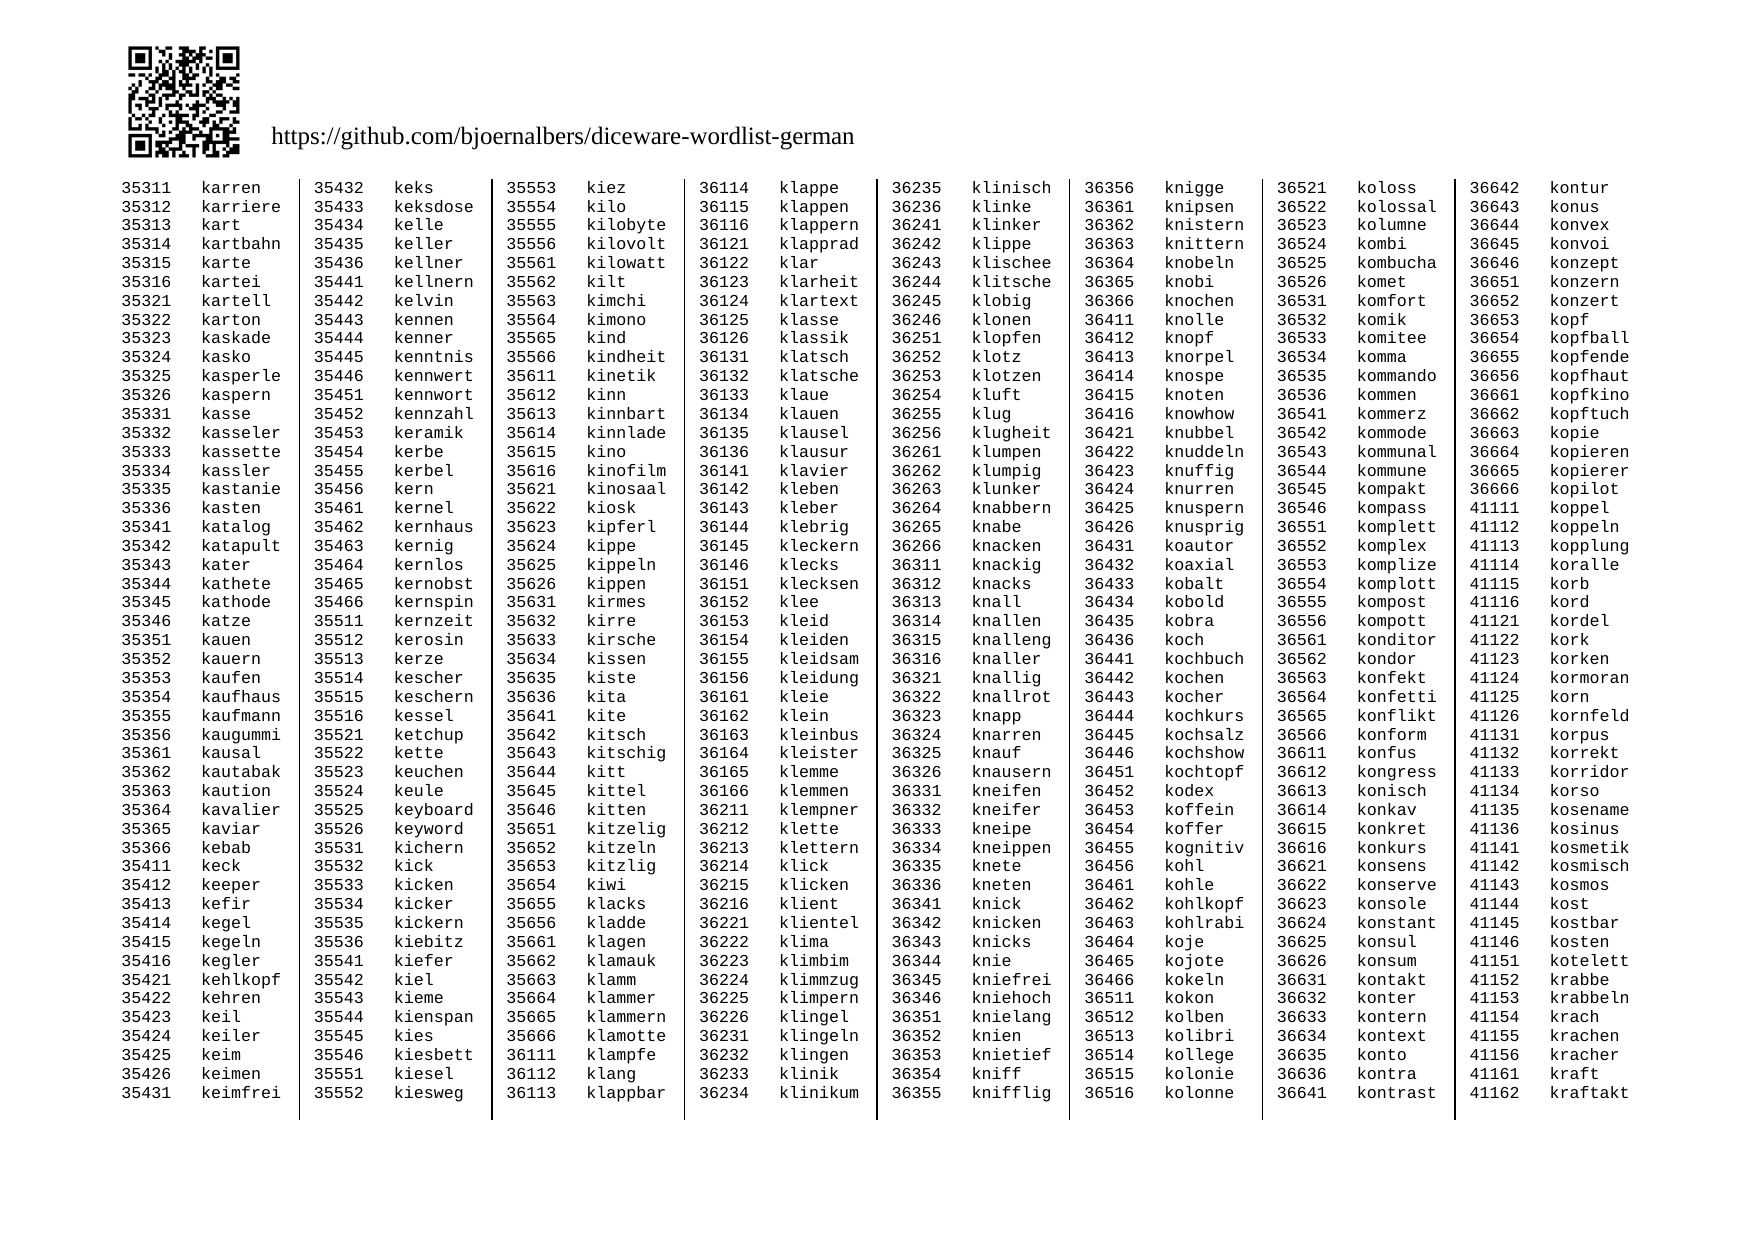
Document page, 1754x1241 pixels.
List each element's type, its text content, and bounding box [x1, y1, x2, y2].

picture [115, 33, 253, 171]
text 36116 klappern [699, 217, 862, 236]
text 36635 konto [1277, 1047, 1440, 1065]
text 36613 konisch [1277, 783, 1440, 801]
text 35632 kirre [506, 613, 669, 632]
text 36332 kneifer [891, 801, 1055, 820]
text 36664 kopieren [1469, 443, 1633, 462]
text 35436 kellner [314, 255, 477, 273]
text 36653 kopf [1469, 311, 1633, 330]
text 36262 klumpig [891, 462, 1055, 481]
text 36243 klischee [891, 255, 1055, 273]
text 41135 kosename [1469, 801, 1633, 820]
text 35666 klamotte [506, 1028, 669, 1047]
text 36122 klar [699, 255, 862, 273]
text 35336 kasten [121, 500, 284, 519]
text 35533 kicken [314, 877, 477, 896]
text 36245 klobig [891, 292, 1055, 311]
text 36213 klettern [699, 839, 862, 858]
text 36356 knigge [1084, 179, 1247, 198]
text 36363 knittern [1084, 236, 1247, 255]
text 35431 keimfrei [121, 1084, 284, 1103]
text 35633 kirsche [506, 632, 669, 651]
text 36354 kniff [891, 1065, 1055, 1084]
text 36625 konsul [1277, 933, 1440, 952]
text 35312 karriere [121, 198, 284, 217]
text 36146 klecks [699, 556, 862, 575]
text 36314 knallen [891, 613, 1055, 632]
text 41133 korridor [1469, 764, 1633, 783]
text 36235 klinisch [891, 179, 1055, 198]
text 35646 kitten [506, 801, 669, 820]
text 36133 klaue [699, 387, 862, 406]
text 36252 klotz [891, 349, 1055, 368]
text 36514 kollege [1084, 1047, 1247, 1065]
text 35544 kienspan [314, 1009, 477, 1028]
text 36132 klatsche [699, 368, 862, 387]
text 35554 kilo [506, 198, 669, 217]
text 35365 kaviar [121, 820, 284, 839]
text 41142 kosmisch [1469, 858, 1633, 877]
text 36131 klatsch [699, 349, 862, 368]
text 36435 kobra [1084, 613, 1247, 632]
text 35625 kippeln [506, 556, 669, 575]
text 35532 kick [314, 858, 477, 877]
text 36646 konzept [1469, 255, 1633, 273]
text 35342 katapult [121, 537, 284, 556]
text 35452 kennzahl [314, 406, 477, 424]
text 35613 kinnbart [506, 406, 669, 424]
text 36636 kontra [1277, 1065, 1440, 1084]
text 36212 klette [699, 820, 862, 839]
text 36444 kochkurs [1084, 707, 1247, 726]
text 35425 keim [121, 1047, 284, 1065]
text 35536 kiebitz [314, 933, 477, 952]
text 35346 katze [121, 613, 284, 632]
text 35626 kippen [506, 575, 669, 594]
text 36315 knalleng [891, 632, 1055, 651]
text 36331 kneifen [891, 783, 1055, 801]
text 36552 komplex [1277, 537, 1440, 556]
text 36246 klonen [891, 311, 1055, 330]
text 36643 konus [1469, 198, 1633, 217]
text 36445 kochsalz [1084, 726, 1247, 745]
text 35621 kinosaal [506, 481, 669, 500]
text 35635 kiste [506, 669, 669, 688]
text 36553 komplize [1277, 556, 1440, 575]
text 35446 kennwert [314, 368, 477, 387]
text 36433 kobalt [1084, 575, 1247, 594]
text 35551 kiesel [314, 1065, 477, 1084]
text 36556 kompott [1277, 613, 1440, 632]
text 35513 kerze [314, 651, 477, 669]
text 35366 kebab [121, 839, 284, 858]
text 35662 klamauk [506, 952, 669, 971]
text 35612 kinn [506, 387, 669, 406]
text 36532 komik [1277, 311, 1440, 330]
text 36345 kniefrei [891, 971, 1055, 990]
text 35322 karton [121, 311, 284, 330]
text 36424 knurren [1084, 481, 1247, 500]
text 36222 klima [699, 933, 862, 952]
text 36425 knuspern [1084, 500, 1247, 519]
text 36316 knaller [891, 651, 1055, 669]
text 36156 kleidung [699, 669, 862, 688]
text 36551 komplett [1277, 519, 1440, 537]
text 36342 knicken [891, 914, 1055, 933]
text 36431 koautor [1084, 537, 1247, 556]
text 36542 kommode [1277, 424, 1440, 443]
text 36123 klarheit [699, 273, 862, 292]
text 36215 klicken [699, 877, 862, 896]
text 41141 kosmetik [1469, 839, 1633, 858]
text 35514 kescher [314, 669, 477, 688]
text 35543 kieme [314, 990, 477, 1009]
text 35643 kitschig [506, 745, 669, 764]
text 36162 klein [699, 707, 862, 726]
text 35442 kelvin [314, 292, 477, 311]
text 35444 kenner [314, 330, 477, 349]
text 36164 kleister [699, 745, 862, 764]
text 35321 kartell [121, 292, 284, 311]
text 36562 kondor [1277, 651, 1440, 669]
text 35316 kartei [121, 273, 284, 292]
text 35354 kaufhaus [121, 688, 284, 707]
text 35454 kerbe [314, 443, 477, 462]
text 36441 kochbuch [1084, 651, 1247, 669]
text 36465 kojote [1084, 952, 1247, 971]
text 36225 klimpern [699, 990, 862, 1009]
text 36413 knorpel [1084, 349, 1247, 368]
text 36214 klick [699, 858, 862, 877]
text 35424 keiler [121, 1028, 284, 1047]
text 36656 kopfhaut [1469, 368, 1633, 387]
text 35363 kaution [121, 783, 284, 801]
text 36341 knick [891, 896, 1055, 914]
text 36565 konflikt [1277, 707, 1440, 726]
text 35464 kernlos [314, 556, 477, 575]
text 36622 konserve [1277, 877, 1440, 896]
text 35522 kette [314, 745, 477, 764]
text 36311 knackig [891, 556, 1055, 575]
text 36143 kleber [699, 500, 862, 519]
text 35563 kimchi [506, 292, 669, 311]
text 36221 klientel [699, 914, 862, 933]
text 41113 kopplung [1469, 537, 1633, 556]
text 35311 karren [121, 179, 284, 198]
text 35325 kasperle [121, 368, 284, 387]
text 36125 klasse [699, 311, 862, 330]
text 36113 klappbar [506, 1084, 669, 1103]
text 41122 kork [1469, 632, 1633, 651]
text 35465 kernobst [314, 575, 477, 594]
text 41136 kosinus [1469, 820, 1633, 839]
text 36526 komet [1277, 273, 1440, 292]
text 35631 kirmes [506, 594, 669, 613]
text 36651 konzern [1469, 273, 1633, 292]
text 36155 kleidsam [699, 651, 862, 669]
text 36324 knarren [891, 726, 1055, 745]
text 35644 kitt [506, 764, 669, 783]
text 36161 kleie [699, 688, 862, 707]
text 36456 kohl [1084, 858, 1247, 877]
text 35561 kilowatt [506, 255, 669, 273]
text 35615 kino [506, 443, 669, 462]
text 36355 knifflig [891, 1084, 1055, 1103]
text 36141 klavier [699, 462, 862, 481]
text 36652 konzert [1469, 292, 1633, 311]
text 41146 kosten [1469, 933, 1633, 952]
text 36566 konform [1277, 726, 1440, 745]
text 35555 kilobyte [506, 217, 669, 236]
text 35433 keksdose [314, 198, 477, 217]
text 41156 kracher [1469, 1047, 1633, 1065]
text 35466 kernspin [314, 594, 477, 613]
text 36145 kleckern [699, 537, 862, 556]
text 36422 knuddeln [1084, 443, 1247, 462]
text 35332 kasseler [121, 424, 284, 443]
text 36365 knobi [1084, 273, 1247, 292]
text 35343 kater [121, 556, 284, 575]
text 35611 kinetik [506, 368, 669, 387]
text 35344 kathete [121, 575, 284, 594]
text 35324 kasko [121, 349, 284, 368]
text 41132 korrekt [1469, 745, 1633, 764]
text 36525 kombucha [1277, 255, 1440, 273]
text 36611 konfus [1277, 745, 1440, 764]
text 36244 klitsche [891, 273, 1055, 292]
text 35654 kiwi [506, 877, 669, 896]
text 35313 kart [121, 217, 284, 236]
text 35665 klammern [506, 1009, 669, 1028]
text 36533 komitee [1277, 330, 1440, 349]
text 36563 konfekt [1277, 669, 1440, 688]
text 36555 kompost [1277, 594, 1440, 613]
text 36515 kolonie [1084, 1065, 1247, 1084]
text 36614 konkav [1277, 801, 1440, 820]
text 35421 kehlkopf [121, 971, 284, 990]
text 36263 klunker [891, 481, 1055, 500]
text 36334 kneippen [891, 839, 1055, 858]
text 36321 knallig [891, 669, 1055, 688]
text 35623 kipferl [506, 519, 669, 537]
text 36463 kohlrabi [1084, 914, 1247, 933]
text 35651 kitzelig [506, 820, 669, 839]
text 36346 kniehoch [891, 990, 1055, 1009]
text 36362 knistern [1084, 217, 1247, 236]
text 35614 kinnlade [506, 424, 669, 443]
text 36665 kopierer [1469, 462, 1633, 481]
text 36256 klugheit [891, 424, 1055, 443]
text 36152 klee [699, 594, 862, 613]
text 35445 kenntnis [314, 349, 477, 368]
text 35556 kilovolt [506, 236, 669, 255]
text 35435 keller [314, 236, 477, 255]
text 36544 kommune [1277, 462, 1440, 481]
text 36361 knipsen [1084, 198, 1247, 217]
text 35524 keule [314, 783, 477, 801]
text 41125 korn [1469, 688, 1633, 707]
text 35531 kichern [314, 839, 477, 858]
text 36124 klartext [699, 292, 862, 311]
text 36323 knapp [891, 707, 1055, 726]
text 35663 klamm [506, 971, 669, 990]
text 35656 kladde [506, 914, 669, 933]
text 35334 kassler [121, 462, 284, 481]
text 36434 kobold [1084, 594, 1247, 613]
text 36511 kokon [1084, 990, 1247, 1009]
text 36411 knolle [1084, 311, 1247, 330]
text 36442 kochen [1084, 669, 1247, 688]
text 35636 kita [506, 688, 669, 707]
text 36234 klinikum [699, 1084, 862, 1103]
text 35314 kartbahn [121, 236, 284, 255]
text 35624 kippe [506, 537, 669, 556]
text 36154 kleiden [699, 632, 862, 651]
text 36524 kombi [1277, 236, 1440, 255]
text 36443 kocher [1084, 688, 1247, 707]
text 36366 knochen [1084, 292, 1247, 311]
text 36344 knie [891, 952, 1055, 971]
text 36353 knietief [891, 1047, 1055, 1065]
text 36412 knopf [1084, 330, 1247, 349]
text 36666 kopilot [1469, 481, 1633, 500]
text 36165 klemme [699, 764, 862, 783]
text 36255 klug [891, 406, 1055, 424]
text 36421 knubbel [1084, 424, 1247, 443]
text 36461 kohle [1084, 877, 1247, 896]
text 41111 koppel [1469, 500, 1633, 519]
text 36121 klapprad [699, 236, 862, 255]
text 36266 knacken [891, 537, 1055, 556]
text 35414 kegel [121, 914, 284, 933]
text 36523 kolumne [1277, 217, 1440, 236]
text 36224 klimmzug [699, 971, 862, 990]
text 36226 klingel [699, 1009, 862, 1028]
text 35534 kicker [314, 896, 477, 914]
text 35461 kernel [314, 500, 477, 519]
text 36261 klumpen [891, 443, 1055, 462]
text 36535 kommando [1277, 368, 1440, 387]
text 35542 kiel [314, 971, 477, 990]
text 36134 klauen [699, 406, 862, 424]
text 35351 kauen [121, 632, 284, 651]
text 36111 klampfe [506, 1047, 669, 1065]
text 36364 knobeln [1084, 255, 1247, 273]
text 36232 klingen [699, 1047, 862, 1065]
text 35364 kavalier [121, 801, 284, 820]
text 36136 klausur [699, 443, 862, 462]
text 35341 katalog [121, 519, 284, 537]
text 41115 korb [1469, 575, 1633, 594]
text 36426 knusprig [1084, 519, 1247, 537]
text 36436 koch [1084, 632, 1247, 651]
text 36312 knacks [891, 575, 1055, 594]
text 36466 kokeln [1084, 971, 1247, 990]
text 36631 kontakt [1277, 971, 1440, 990]
text 35443 kennen [314, 311, 477, 330]
text 35634 kissen [506, 651, 669, 669]
text 36541 kommerz [1277, 406, 1440, 424]
text 36554 komplott [1277, 575, 1440, 594]
text 36453 koffein [1084, 801, 1247, 820]
text 35451 kennwort [314, 387, 477, 406]
text 36414 knospe [1084, 368, 1247, 387]
text 35415 kegeln [121, 933, 284, 952]
text 36313 knall [891, 594, 1055, 613]
text 36662 kopftuch [1469, 406, 1633, 424]
text 36126 klassik [699, 330, 862, 349]
text 35331 kasse [121, 406, 284, 424]
text 36645 konvoi [1469, 236, 1633, 255]
text 36452 kodex [1084, 783, 1247, 801]
text 35361 kausal [121, 745, 284, 764]
text 36135 klausel [699, 424, 862, 443]
text 35432 keks [314, 179, 477, 198]
text 36115 klappen [699, 198, 862, 217]
text 35462 kernhaus [314, 519, 477, 537]
text 35356 kaugummi [121, 726, 284, 745]
text 35641 kite [506, 707, 669, 726]
text 35352 kauern [121, 651, 284, 669]
text 36624 konstant [1277, 914, 1440, 933]
text 36661 kopfkino [1469, 387, 1633, 406]
text 35566 kindheit [506, 349, 669, 368]
text 35422 kehren [121, 990, 284, 1009]
text 36233 klinik [699, 1065, 862, 1084]
text 36454 koffer [1084, 820, 1247, 839]
text 35453 keramik [314, 424, 477, 443]
text 35616 kinofilm [506, 462, 669, 481]
text 36663 kopie [1469, 424, 1633, 443]
text 35511 kernzeit [314, 613, 477, 632]
text 36333 kneipe [891, 820, 1055, 839]
text 35564 kimono [506, 311, 669, 330]
text 36521 koloss [1277, 179, 1440, 198]
text 36641 kontrast [1277, 1084, 1440, 1103]
text 36546 kompass [1277, 500, 1440, 519]
text 41126 kornfeld [1469, 707, 1633, 726]
text 35441 kellnern [314, 273, 477, 292]
text 35526 keyword [314, 820, 477, 839]
text 36516 kolonne [1084, 1084, 1247, 1103]
text 36513 kolibri [1084, 1028, 1247, 1047]
text 36432 koaxial [1084, 556, 1247, 575]
text 41151 kotelett [1469, 952, 1633, 971]
text 36114 klappe [699, 179, 862, 198]
text 36325 knauf [891, 745, 1055, 764]
text 36236 klinke [891, 198, 1055, 217]
text 36561 konditor [1277, 632, 1440, 651]
text 41155 krachen [1469, 1028, 1633, 1047]
text 36451 kochtopf [1084, 764, 1247, 783]
text 35412 keeper [121, 877, 284, 896]
text 36112 klang [506, 1065, 669, 1084]
text 35645 kittel [506, 783, 669, 801]
text 35426 keimen [121, 1065, 284, 1084]
text 35411 keck [121, 858, 284, 877]
text 36264 knabbern [891, 500, 1055, 519]
text 36211 klempner [699, 801, 862, 820]
text 41152 krabbe [1469, 971, 1633, 990]
text 36151 klecksen [699, 575, 862, 594]
text 35541 kiefer [314, 952, 477, 971]
text 35515 keschern [314, 688, 477, 707]
text 36615 konkret [1277, 820, 1440, 839]
text 35521 ketchup [314, 726, 477, 745]
text 36623 konsole [1277, 896, 1440, 914]
text 36142 kleben [699, 481, 862, 500]
text 36241 klinker [891, 217, 1055, 236]
text 35565 kind [506, 330, 669, 349]
text 35653 kitzlig [506, 858, 669, 877]
text 36634 kontext [1277, 1028, 1440, 1047]
text 35423 keil [121, 1009, 284, 1028]
text 35523 keuchen [314, 764, 477, 783]
text 35463 kernig [314, 537, 477, 556]
text 41161 kraft [1469, 1065, 1633, 1084]
text 36616 konkurs [1277, 839, 1440, 858]
text 35333 kassette [121, 443, 284, 462]
text 41154 krach [1469, 1009, 1633, 1028]
text 41134 korso [1469, 783, 1633, 801]
text 36242 klippe [891, 236, 1055, 255]
text 41144 kost [1469, 896, 1633, 914]
text 36642 kontur [1469, 179, 1633, 198]
text 36265 knabe [891, 519, 1055, 537]
text 35516 kessel [314, 707, 477, 726]
text 36455 kognitiv [1084, 839, 1247, 858]
text 41124 kormoran [1469, 669, 1633, 688]
text 35661 klagen [506, 933, 669, 952]
text 36644 konvex [1469, 217, 1633, 236]
text 36464 koje [1084, 933, 1247, 952]
text 35455 kerbel [314, 462, 477, 481]
text 35413 kefir [121, 896, 284, 914]
text 35434 kelle [314, 217, 477, 236]
text 36633 kontern [1277, 1009, 1440, 1028]
text 36626 konsum [1277, 952, 1440, 971]
text 36534 komma [1277, 349, 1440, 368]
text 36326 knausern [891, 764, 1055, 783]
text 35553 kiez [506, 179, 669, 198]
text 41153 krabbeln [1469, 990, 1633, 1009]
text 36545 kompakt [1277, 481, 1440, 500]
text 36512 kolben [1084, 1009, 1247, 1028]
text 35552 kiesweg [314, 1084, 477, 1103]
text 36231 klingeln [699, 1028, 862, 1047]
text 41114 koralle [1469, 556, 1633, 575]
text 36632 konter [1277, 990, 1440, 1009]
text 41123 korken [1469, 651, 1633, 669]
text 35335 kastanie [121, 481, 284, 500]
text 41116 kord [1469, 594, 1633, 613]
text 36415 knoten [1084, 387, 1247, 406]
text 36153 kleid [699, 613, 862, 632]
text 35355 kaufmann [121, 707, 284, 726]
text 35323 kaskade [121, 330, 284, 349]
text 35456 kern [314, 481, 477, 500]
text 36654 kopfball [1469, 330, 1633, 349]
text 36446 kochshow [1084, 745, 1247, 764]
text 36223 klimbim [699, 952, 862, 971]
text 36251 klopfen [891, 330, 1055, 349]
text 41145 kostbar [1469, 914, 1633, 933]
text 36163 kleinbus [699, 726, 862, 745]
text 36352 knien [891, 1028, 1055, 1047]
text 35512 kerosin [314, 632, 477, 651]
text 36335 knete [891, 858, 1055, 877]
text 35545 kies [314, 1028, 477, 1047]
text 35525 keyboard [314, 801, 477, 820]
text 36416 knowhow [1084, 406, 1247, 424]
text 35326 kaspern [121, 387, 284, 406]
text 41143 kosmos [1469, 877, 1633, 896]
text 36336 kneten [891, 877, 1055, 896]
text 35535 kickern [314, 914, 477, 933]
text 35353 kaufen [121, 669, 284, 688]
text 35655 klacks [506, 896, 669, 914]
text 36216 klient [699, 896, 862, 914]
text 41162 kraftakt [1469, 1084, 1633, 1103]
text 36531 komfort [1277, 292, 1440, 311]
text 35652 kitzeln [506, 839, 669, 858]
text 36564 konfetti [1277, 688, 1440, 707]
text 35664 klammer [506, 990, 669, 1009]
text 35622 kiosk [506, 500, 669, 519]
text 36343 knicks [891, 933, 1055, 952]
text 35562 kilt [506, 273, 669, 292]
text 36144 klebrig [699, 519, 862, 537]
text 36254 kluft [891, 387, 1055, 406]
text 35345 kathode [121, 594, 284, 613]
text 36423 knuffig [1084, 462, 1247, 481]
text 36522 kolossal [1277, 198, 1440, 217]
text 35546 kiesbett [314, 1047, 477, 1065]
text 36543 kommunal [1277, 443, 1440, 462]
text 36621 konsens [1277, 858, 1440, 877]
text 36253 klotzen [891, 368, 1055, 387]
text 41112 koppeln [1469, 519, 1633, 537]
text 36612 kongress [1277, 764, 1440, 783]
text 36462 kohlkopf [1084, 896, 1247, 914]
text 41131 korpus [1469, 726, 1633, 745]
text 36351 knielang [891, 1009, 1055, 1028]
text 35416 kegler [121, 952, 284, 971]
text 36166 klemmen [699, 783, 862, 801]
text 36536 kommen [1277, 387, 1440, 406]
text 35642 kitsch [506, 726, 669, 745]
text 35362 kautabak [121, 764, 284, 783]
text 35315 karte [121, 255, 284, 273]
text 36655 kopfende [1469, 349, 1633, 368]
text 36322 knallrot [891, 688, 1055, 707]
text 41121 kordel [1469, 613, 1633, 632]
